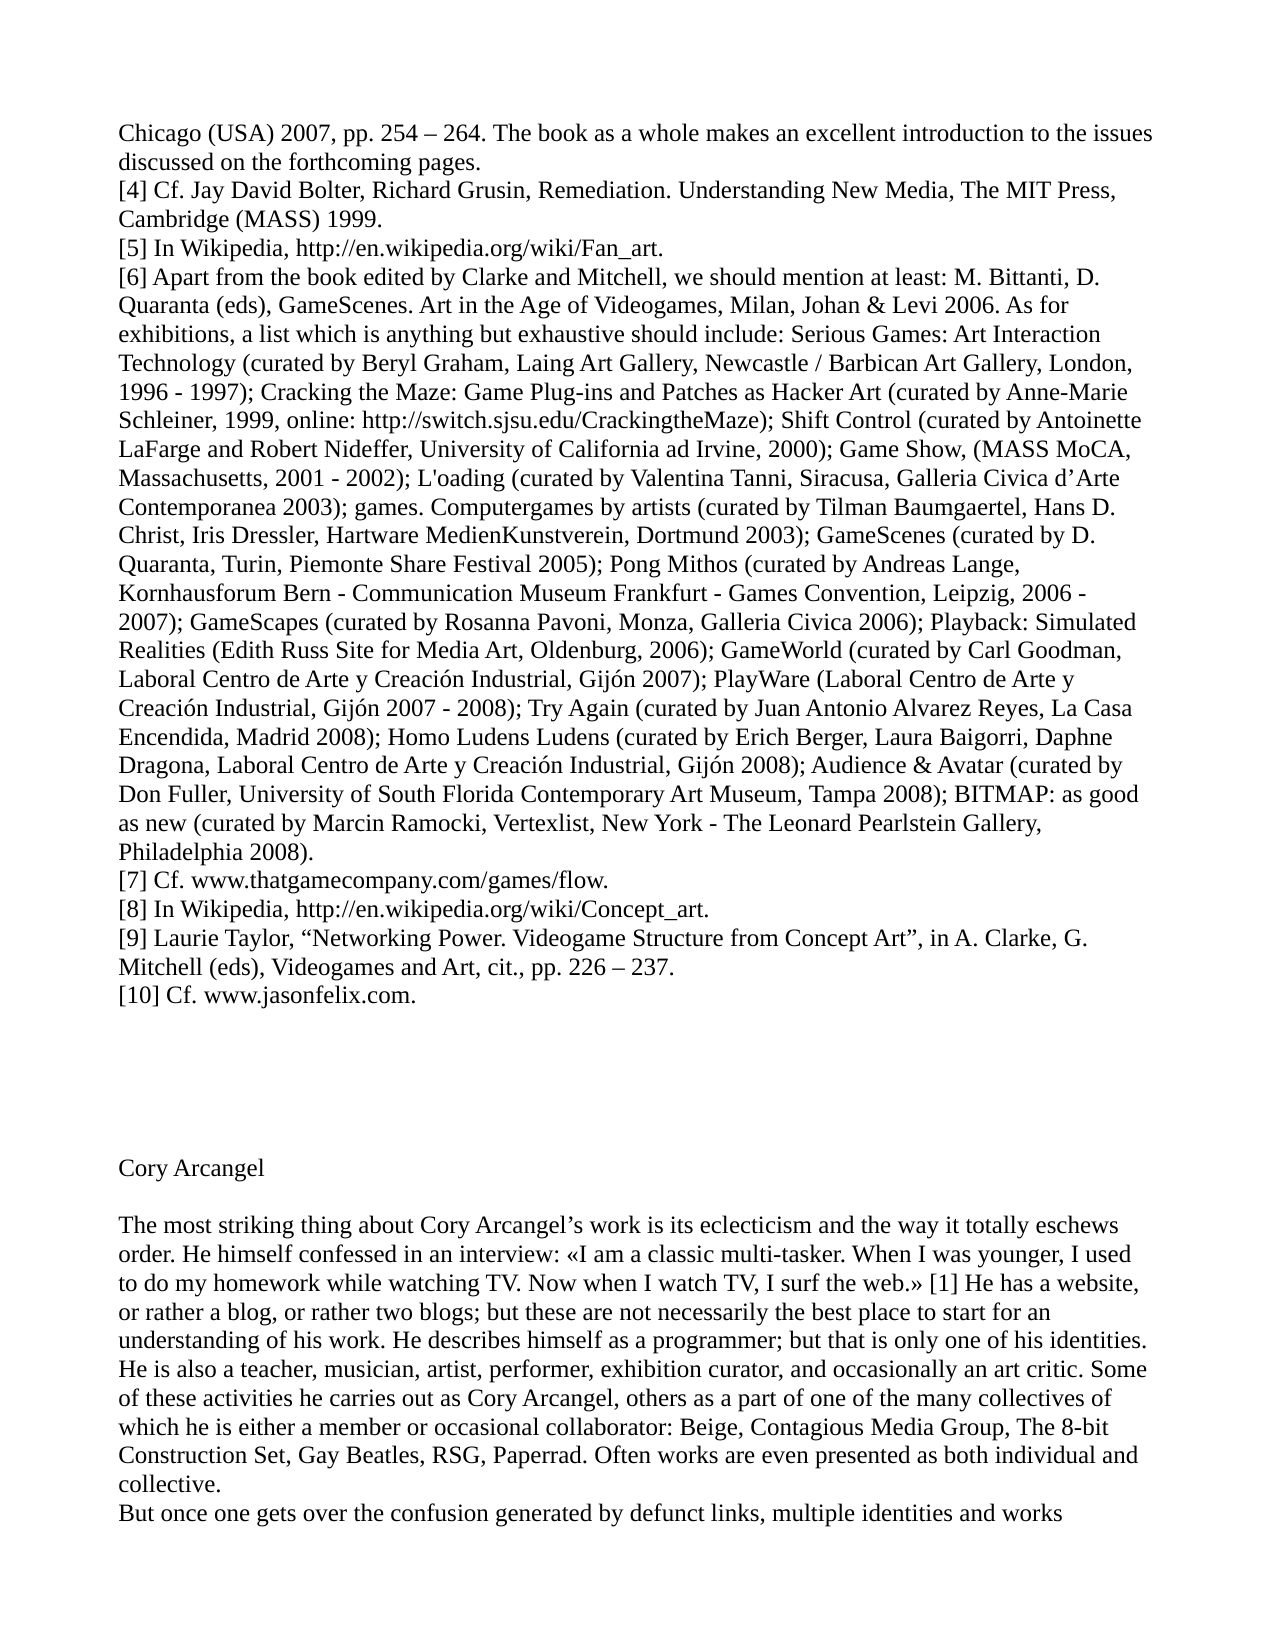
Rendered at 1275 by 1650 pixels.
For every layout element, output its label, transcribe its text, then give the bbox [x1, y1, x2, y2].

text But once one gets over the confusion generated by defunct links, multiple identities and works [118, 1498, 1157, 1527]
text [6] Apart from the book edited by Clarke and Mitchell, we should mention at least: M. Bittanti, D. Quaranta (eds), GameScenes. Art in the Age of Videogames, Milan, Johan & Levi 2006. As for exhibitions, a list which is anything but exhaustive should include: Serious Games: Art Interaction Technology (curated by Beryl Graham, Laing Art Gallery, Newcastle / Barbican Art Gallery, London, 1996 - 1997); Cracking the Maze: Game Plug-ins and Patches as Hacker Art (curated by Anne-Marie Schleiner, 1999, online: http://switch.sjsu.edu/CrackingtheMaze); Shift Control (curated by Antoinette LaFarge and Robert Nideffer, University of California ad Irvine, 2000); Game Show, (MASS MoCA, Massachusetts, 2001 - 2002); L'oading (curated by Valentina Tanni, Siracusa, Galleria Civica d’Arte Contemporanea 2003); games. Computergames by artists (curated by Tilman Baumgaertel, Hans D. Christ, Iris Dressler, Hartware MedienKunstverein, Dortmund 2003); GameScenes (curated by D. Quaranta, Turin, Piemonte Share Festival 2005); Pong Mithos (curated by Andreas Lange, Kornhausforum Bern - Communication Museum Frankfurt - Games Convention, Leipzig, 2006 - 2007); GameScapes (curated by Rosanna Pavoni, Monza, Galleria Civica 2006); Playback: Simulated Realities (Edith Russ Site for Media Art, Oldenburg, 2006); GameWorld (curated by Carl Goodman, Laboral Centro de Arte y Creación Industrial, Gijón 2007); PlayWare (Laboral Centro de Arte y Creación Industrial, Gijón 2007 - 2008); Try Again (curated by Juan Antonio Alvarez Reyes, La Casa Encendida, Madrid 2008); Homo Ludens Ludens (curated by Erich Berger, Laura Baigorri, Daphne Dragona, Laboral Centro de Arte y Creación Industrial, Gijón 2008); Audience & Avatar (curated by Don Fuller, University of South Florida Contemporary Art Museum, Tampa 2008); BITMAP: as good as new (curated by Marcin Ramocki, Vertexlist, New York - The Leonard Pearlstein Gallery, Philadelphia 2008). [118, 262, 1157, 866]
text [5] In Wikipedia, http://en.wikipedia.org/wiki/Fan_art. [118, 233, 1157, 262]
text [9] Laurie Taylor, “Networking Power. Videogame Structure from Concept Art”, in A. Clarke, G. Mitchell (eds), Videogames and Art, cit., pp. 226 – 237. [118, 923, 1157, 981]
text Cory Arcangel [118, 1153, 1157, 1182]
text [10] Cf. www.jasonfelix.com. [118, 981, 1157, 1009]
text [8] In Wikipedia, http://en.wikipedia.org/wiki/Concept_art. [118, 894, 1157, 923]
text [7] Cf. www.thatgamecompany.com/games/flow. [118, 866, 1157, 894]
text [4] Cf. Jay David Bolter, Richard Grusin, Remediation. Understanding New Media, The MIT Press, Cambridge (MASS) 1999. [118, 176, 1157, 233]
text The most striking thing about Cory Arcangel’s work is its eclecticism and the way it totally eschews order. He himself confessed in an interview: «I am a classic multi-tasker. When I was younger, I used to do my homework while watching TV. Now when I watch TV, I surf the web.» [1] He has a website, or rather a blog, or rather two blogs; but these are not necessarily the best place to start for an understanding of his work. He describes himself as a programmer; but that is only one of his identities. He is also a teacher, musician, artist, performer, exhibition curator, and occasionally an art critic. Some of these activities he carries out as Cory Arcangel, others as a part of one of the many collectives of which he is either a member or occasional collaborator: Beige, Contagious Media Group, The 8-bit Construction Set, Gay Beatles, RSG, Paperrad. Often works are even presented as both individual and collective. [118, 1211, 1157, 1498]
text Chicago (USA) 2007, pp. 254 – 264. The book as a whole makes an excellent introduction to the issues discussed on the forthcoming pages. [118, 118, 1157, 176]
